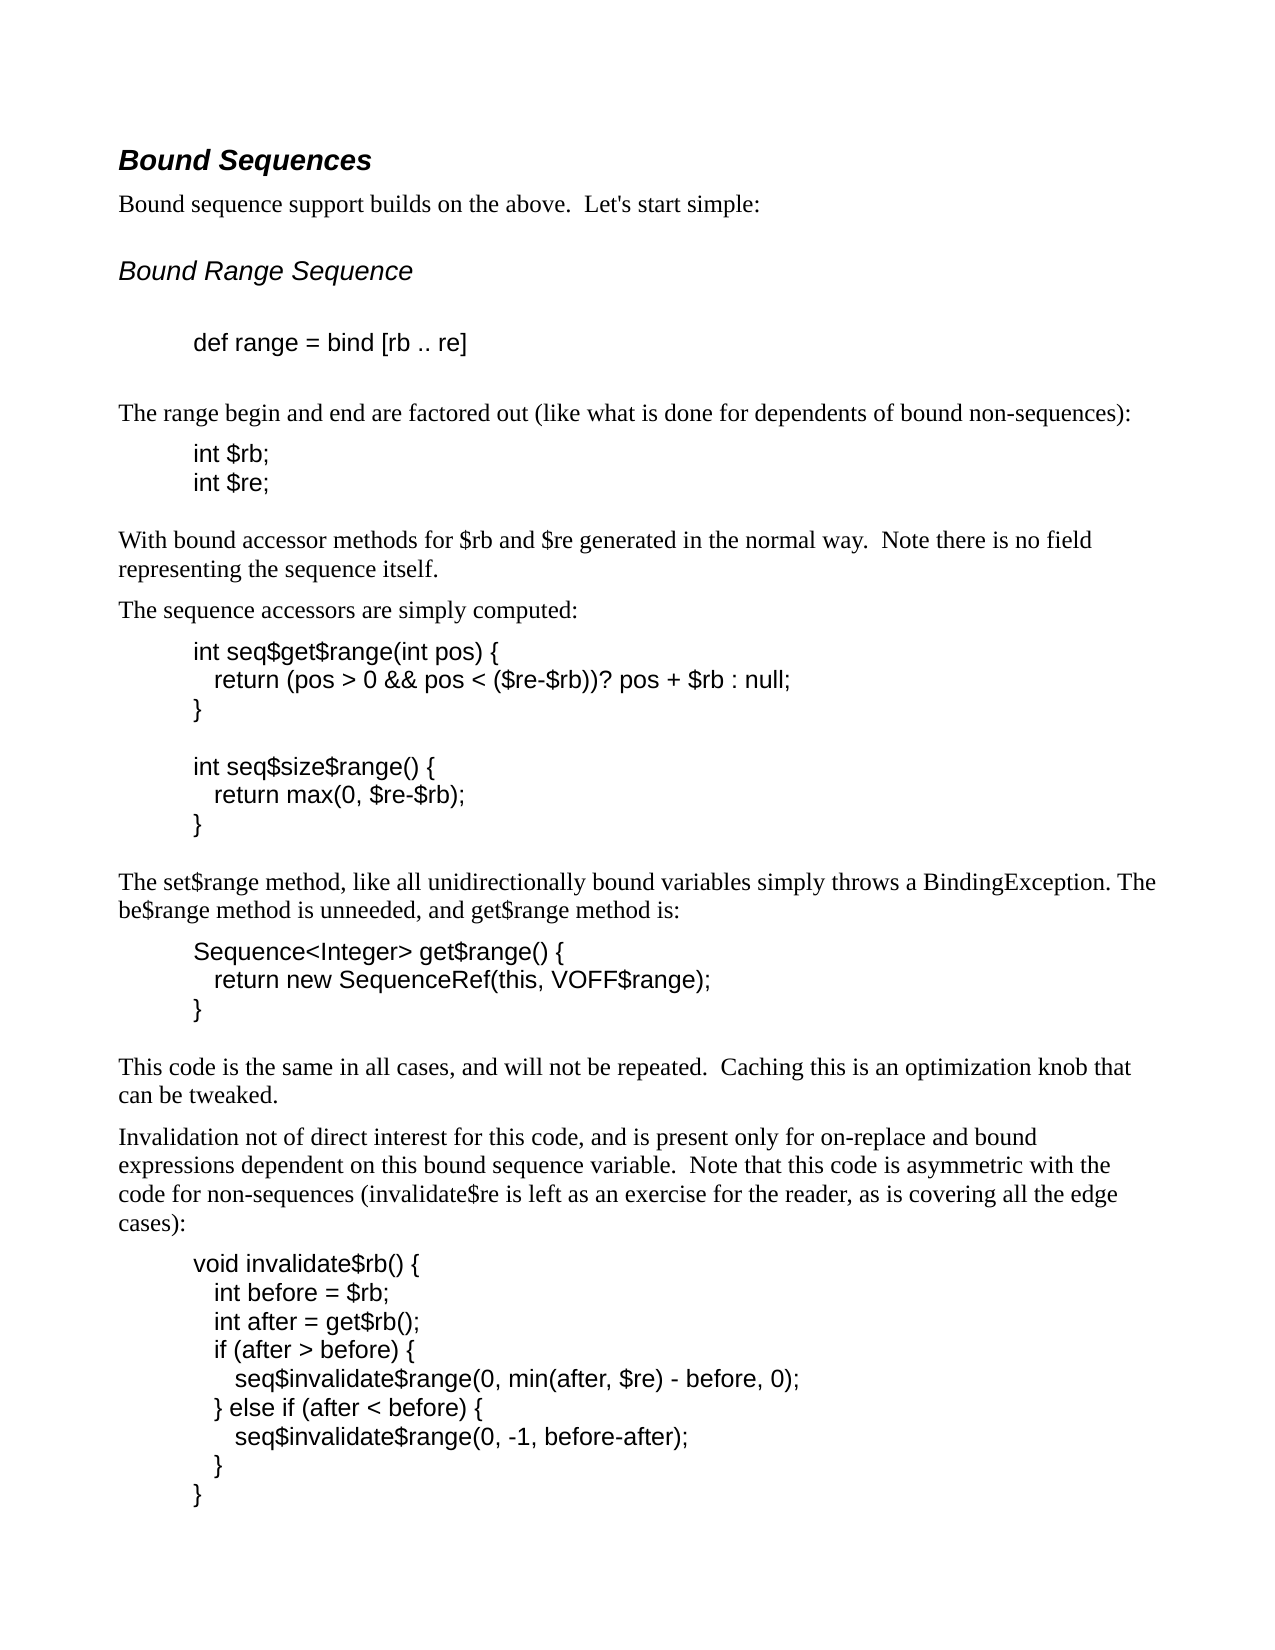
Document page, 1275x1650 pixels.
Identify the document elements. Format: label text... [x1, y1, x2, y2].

text Bound sequence support builds on the above. Let's start simple: [118, 189, 1157, 218]
text int after = get$rb(); [193, 1307, 1157, 1335]
text return new SequenceRef(this, VOFF$range); [193, 965, 1157, 994]
text int seq$size$range() { [193, 752, 1157, 780]
text The set$range method, like all unidirectionally bound variables simply throws a BindingException. The be$range method is unneeded, and get$range method is: [118, 867, 1157, 924]
text Sequence<Integer> get$range() { [193, 937, 1157, 965]
text return max(0, $re-$rb); [193, 780, 1157, 809]
subtitle Bound Range Sequence [118, 255, 1157, 287]
text int before = $rb; [193, 1278, 1157, 1307]
text Invalidation not of direct interest for this code, and is present only for on-replace and bound expressions dependent on this bound sequence variable. Note that this code is asymmetric with the code for non-sequences (invalidate$re is left as an exercise for the reader, as is covering all the edge cases): [118, 1122, 1157, 1237]
text } else if (after < before) { [193, 1393, 1157, 1422]
text } [193, 1450, 1157, 1479]
text int seq$get$range(int pos) { [193, 637, 1157, 665]
text seq$invalidate$range(0, min(after, $re) - before, 0); [193, 1364, 1157, 1393]
text With bound accessor methods for $rb and $re generated in the normal way. Note there is no field representing the sequence itself. [118, 525, 1157, 583]
text The sequence accessors are simply computed: [118, 595, 1157, 624]
text } [193, 809, 1157, 838]
text int $rb; [193, 439, 1157, 468]
text void invalidate$rb() { [193, 1249, 1157, 1278]
text This code is the same in all cases, and will not be repeated. Caching this is an optimization knob that can be tweaked. [118, 1052, 1157, 1109]
text The range begin and end are factored out (like what is done for dependents of bound non-sequences): [118, 398, 1157, 427]
text return (pos > 0 && pos < ($re-$rb))? pos + $rb : null; [193, 665, 1157, 694]
text def range = bind [rb .. re] [193, 328, 1157, 357]
text } [193, 994, 1157, 1023]
text } [193, 1479, 1157, 1508]
subtitle Bound Sequences [118, 143, 1157, 177]
text if (after > before) { [193, 1335, 1157, 1364]
text int $re; [193, 468, 1157, 497]
text } [193, 694, 1157, 723]
text seq$invalidate$range(0, -1, before-after); [193, 1422, 1157, 1450]
